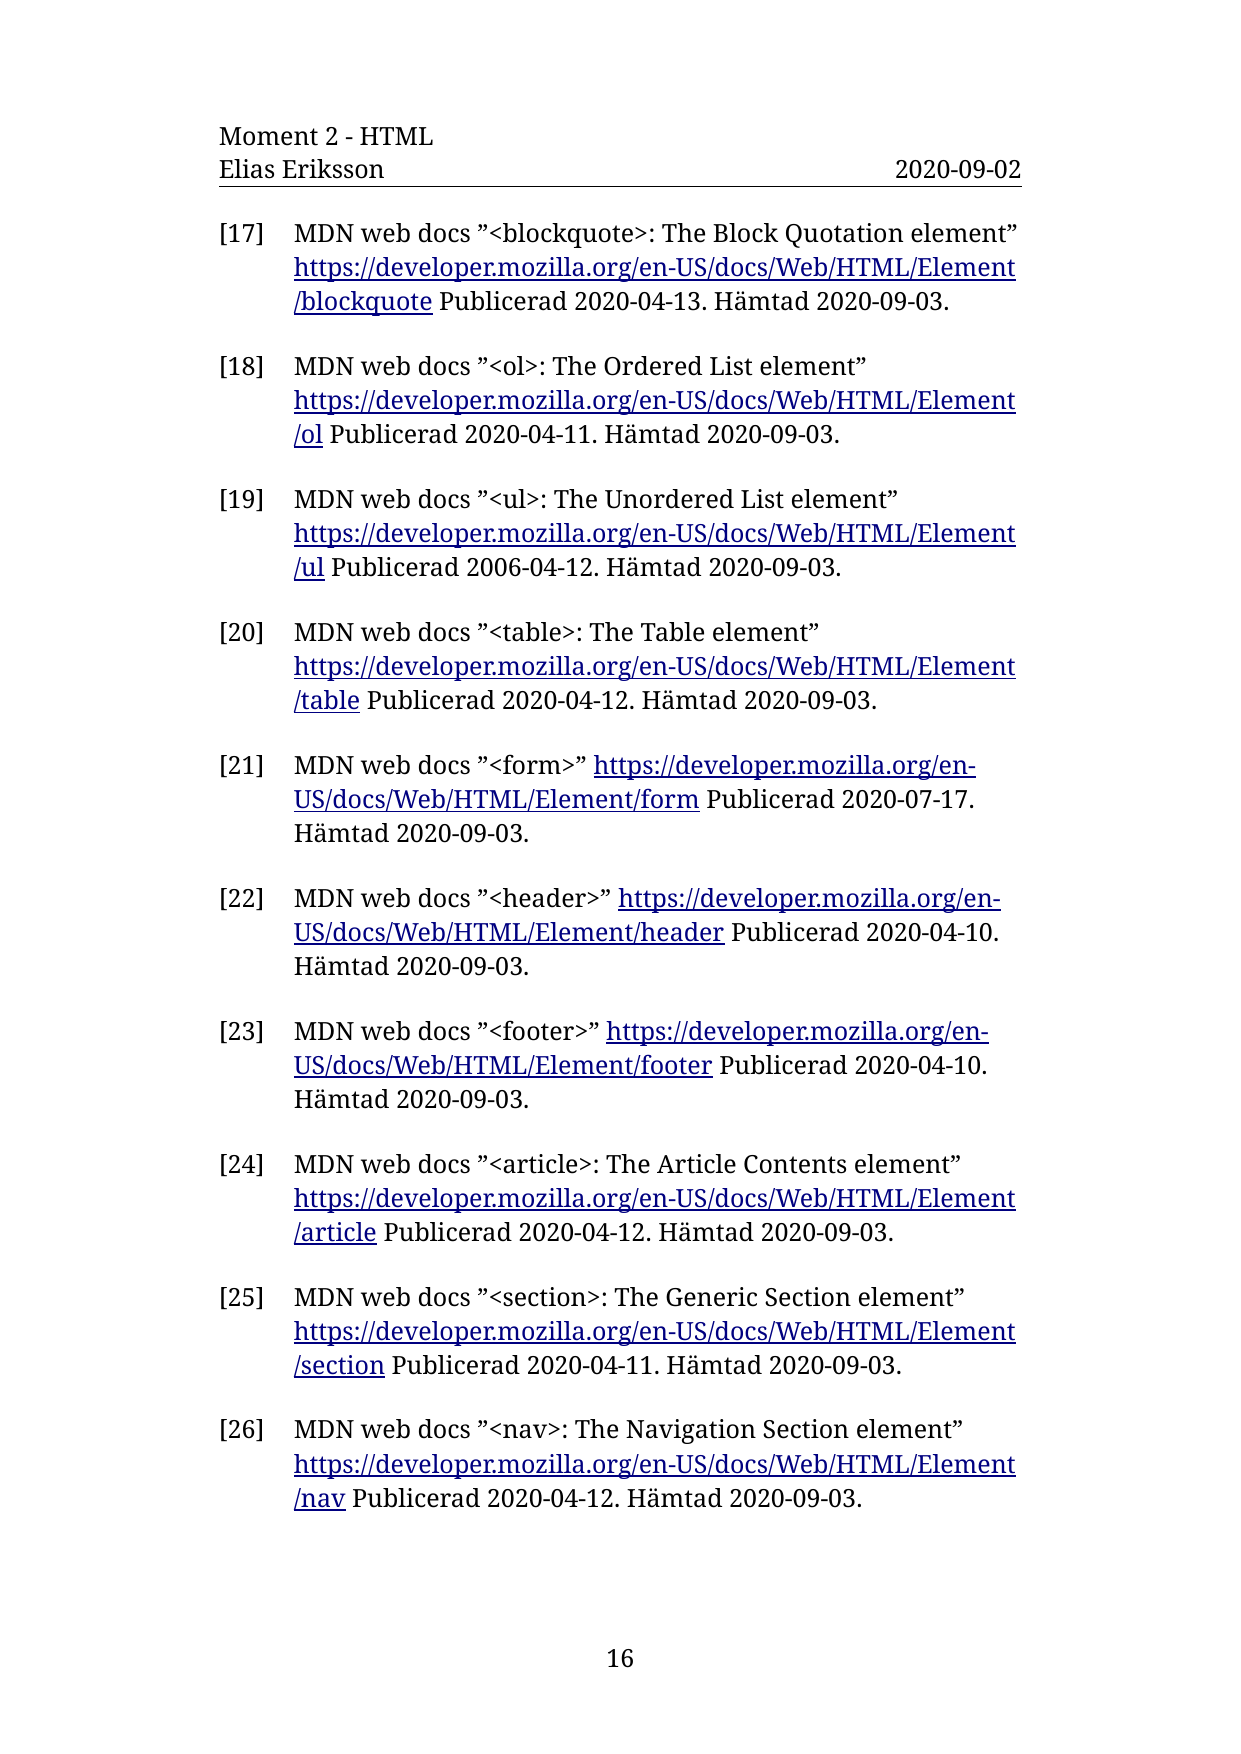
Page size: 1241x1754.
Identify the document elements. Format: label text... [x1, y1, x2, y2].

list MDN web docs ”<header>” https://developer.mozilla.org/en-US/docs/Web/HTML/Element/header Publicerad 2020-04-10. Hämtad 2020-09-03. [218, 881, 1022, 983]
list MDN web docs ”<blockquote>: The Block Quotation element” https://developer.mozilla.org/en-US/docs/Web/HTML/Element/blockquote Publicerad 2020-04-13. Hämtad 2020-09-03. [218, 216, 1022, 318]
list MDN web docs ”<ul>: The Unordered List element” https://developer.mozilla.org/en-US/docs/Web/HTML/Element/ul Publicerad 2006-04-12. Hämtad 2020-09-03. [218, 482, 1022, 584]
list MDN web docs ”<ol>: The Ordered List element” https://developer.mozilla.org/en-US/docs/Web/HTML/Element/ol Publicerad 2020-04-11. Hämtad 2020-09-03. [218, 349, 1022, 451]
list MDN web docs ”<table>: The Table element” https://developer.mozilla.org/en-US/docs/Web/HTML/Element/table Publicerad 2020-04-12. Hämtad 2020-09-03. [218, 615, 1022, 717]
list MDN web docs ”<form>” https://developer.mozilla.org/en-US/docs/Web/HTML/Element/form Publicerad 2020-07-17. Hämtad 2020-09-03. [218, 748, 1022, 850]
list MDN web docs ”<footer>” https://developer.mozilla.org/en-US/docs/Web/HTML/Element/footer Publicerad 2020-04-10. Hämtad 2020-09-03. [218, 1013, 1022, 1116]
list MDN web docs ”<section>: The Generic Section element” https://developer.mozilla.org/en-US/docs/Web/HTML/Element/section Publicerad 2020-04-11. Hämtad 2020-09-03. [218, 1279, 1022, 1381]
list MDN web docs ”<article>: The Article Contents element” https://developer.mozilla.org/en-US/docs/Web/HTML/Element/article Publicerad 2020-04-12. Hämtad 2020-09-03. [218, 1146, 1022, 1248]
list MDN web docs ”<nav>: The Navigation Section element” https://developer.mozilla.org/en-US/docs/Web/HTML/Element/nav Publicerad 2020-04-12. Hämtad 2020-09-03. [218, 1412, 1022, 1514]
